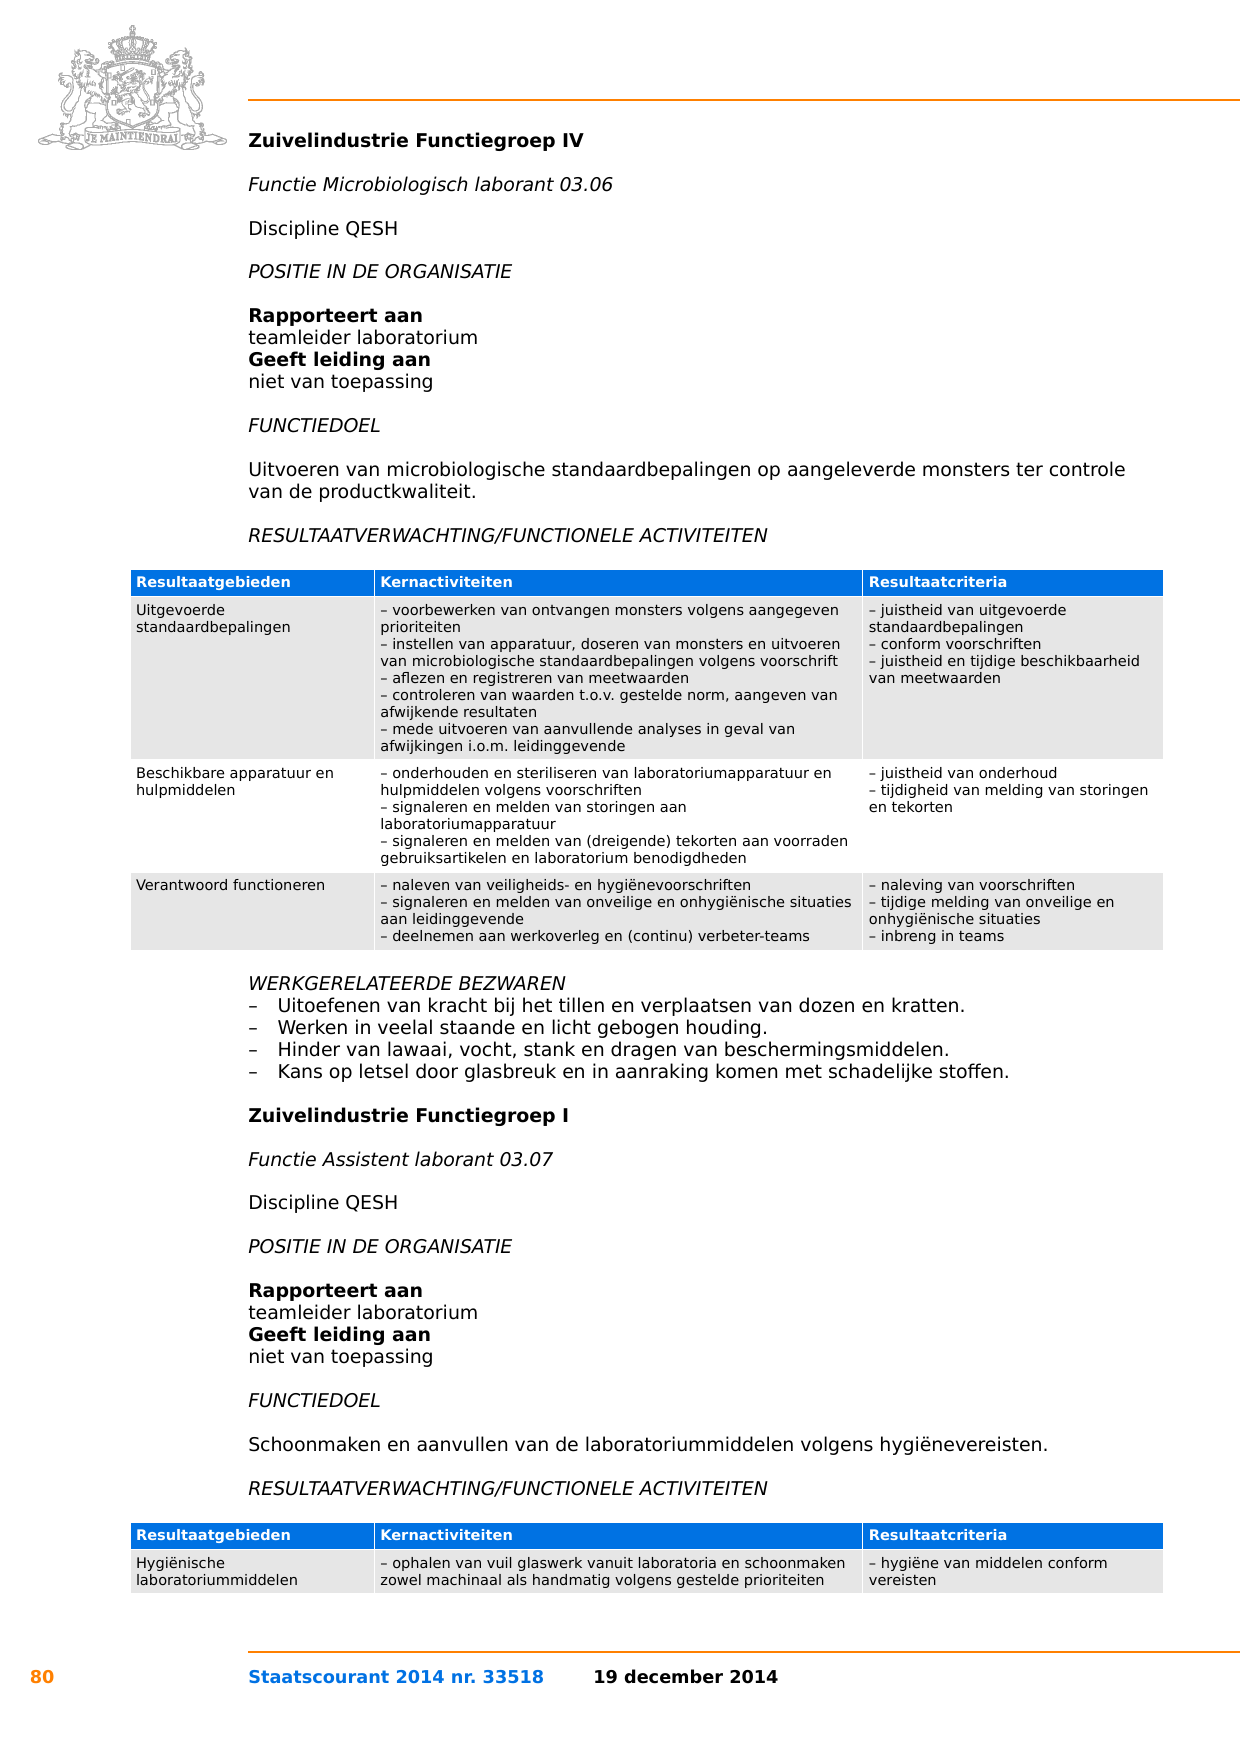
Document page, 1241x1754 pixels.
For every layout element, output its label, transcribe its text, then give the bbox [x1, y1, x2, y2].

subtitle RESULTAATVERWACHTING/FUNCTIONELE ACTIVITEITEN [248, 1477, 1163, 1499]
text Uitvoeren van microbiologische standaardbepalingen op aangeleverde monsters ter controle van de productkwaliteit. [248, 459, 1163, 503]
text Rapporteert aan [248, 1280, 1163, 1302]
table_cell Verantwoord functioneren [131, 873, 374, 950]
table_cell Uitgevoerde standaardbepalingen [131, 597, 374, 759]
subtitle RESULTAATVERWACHTING/FUNCTIONELE ACTIVITEITEN [248, 525, 1163, 547]
text Geeft leiding aan [248, 349, 1163, 371]
subtitle Discipline QESH [248, 218, 1163, 239]
picture [38, 25, 227, 150]
table_header Resultaatgebieden [131, 1523, 374, 1549]
subtitle POSITIE IN DE ORGANISATIE [248, 261, 1163, 283]
text teamleider laboratorium [248, 327, 1163, 349]
table_cell – naleven van veiligheids- en hygiënevoorschriften – signaleren en melden van onveilige en onhygiënische situaties aan leidinggevende – deelnemen aan werkoverleg en (continu) verbeter-teams [375, 873, 862, 950]
subtitle Zuivelindustrie Functiegroep IV [248, 130, 1163, 152]
text Schoonmaken en aanvullen van de laboratoriummiddelen volgens hygiënevereisten. [248, 1434, 1163, 1456]
text Rapporteert aan [248, 305, 1163, 327]
subtitle Zuivelindustrie Functiegroep I [248, 1104, 1163, 1127]
table_header Kernactiviteiten [375, 1523, 862, 1549]
text niet van toepassing [248, 371, 1163, 393]
table_cell – ophalen van vuil glaswerk vanuit laboratoria en schoonmaken zowel machinaal als handmatig volgens gestelde prioriteiten [375, 1550, 862, 1593]
text – Hinder van lawaai, vocht, stank en dragen van beschermingsmiddelen. [248, 1039, 1163, 1061]
subtitle FUNCTIEDOEL [248, 1390, 1163, 1412]
table_cell – onderhouden en steriliseren van laboratoriumapparatuur en hulpmiddelen volgens voorschriften – signaleren en melden van storingen aan laboratoriumapparatuur – signaleren en melden van (dreigende) tekorten aan voorraden gebruiksartikelen en laboratorium benodigdheden [375, 760, 862, 872]
subtitle FUNCTIEDOEL [248, 415, 1163, 437]
table_cell Beschikbare apparatuur en hulpmiddelen [131, 760, 374, 872]
table_header Resultaatgebieden [131, 570, 374, 596]
text – Werken in veelal staande en licht gebogen houding. [248, 1017, 1163, 1039]
table_header Resultaatcriteria [863, 1523, 1163, 1549]
table_cell – juistheid van uitgevoerde standaardbepalingen – conform voorschriften – juistheid en tijdige beschikbaarheid van meetwaarden [863, 597, 1163, 759]
text teamleider laboratorium [248, 1302, 1163, 1324]
table_cell – hygiëne van middelen conform vereisten [863, 1550, 1163, 1593]
text Geeft leiding aan [248, 1324, 1163, 1346]
subtitle WERKGERELATEERDE BEZWAREN [248, 973, 1163, 995]
table_cell – juistheid van onderhoud – tijdigheid van melding van storingen en tekorten [863, 760, 1163, 872]
table_cell – naleving van voorschriften – tijdige melding van onveilige en onhygiënische situaties – inbreng in teams [863, 873, 1163, 950]
subtitle Functie Microbiologisch laborant 03.06 [248, 174, 1163, 196]
subtitle Functie Assistent laborant 03.07 [248, 1148, 1163, 1170]
table_header Kernactiviteiten [375, 570, 862, 596]
text – Uitoefenen van kracht bij het tillen en verplaatsen van dozen en kratten. [248, 995, 1163, 1017]
subtitle Discipline QESH [248, 1192, 1163, 1214]
text niet van toepassing [248, 1346, 1163, 1368]
table_cell – voorbewerken van ontvangen monsters volgens aangegeven prioriteiten – instellen van apparatuur, doseren van monsters en uitvoeren van microbiologische standaardbepalingen volgens voorschrift – aflezen en registreren van meetwaarden – controleren van waarden t.o.v. gestelde norm, aangeven van afwijkende resultaten – mede uitvoeren van aanvullende analyses in geval van afwijkingen i.o.m. leidinggevende [375, 597, 862, 759]
subtitle POSITIE IN DE ORGANISATIE [248, 1236, 1163, 1258]
text – Kans op letsel door glasbreuk en in aanraking komen met schadelijke stoffen. [248, 1061, 1163, 1083]
table_header Resultaatcriteria [863, 570, 1163, 596]
table_cell Hygiënische laboratoriummiddelen [131, 1550, 374, 1593]
